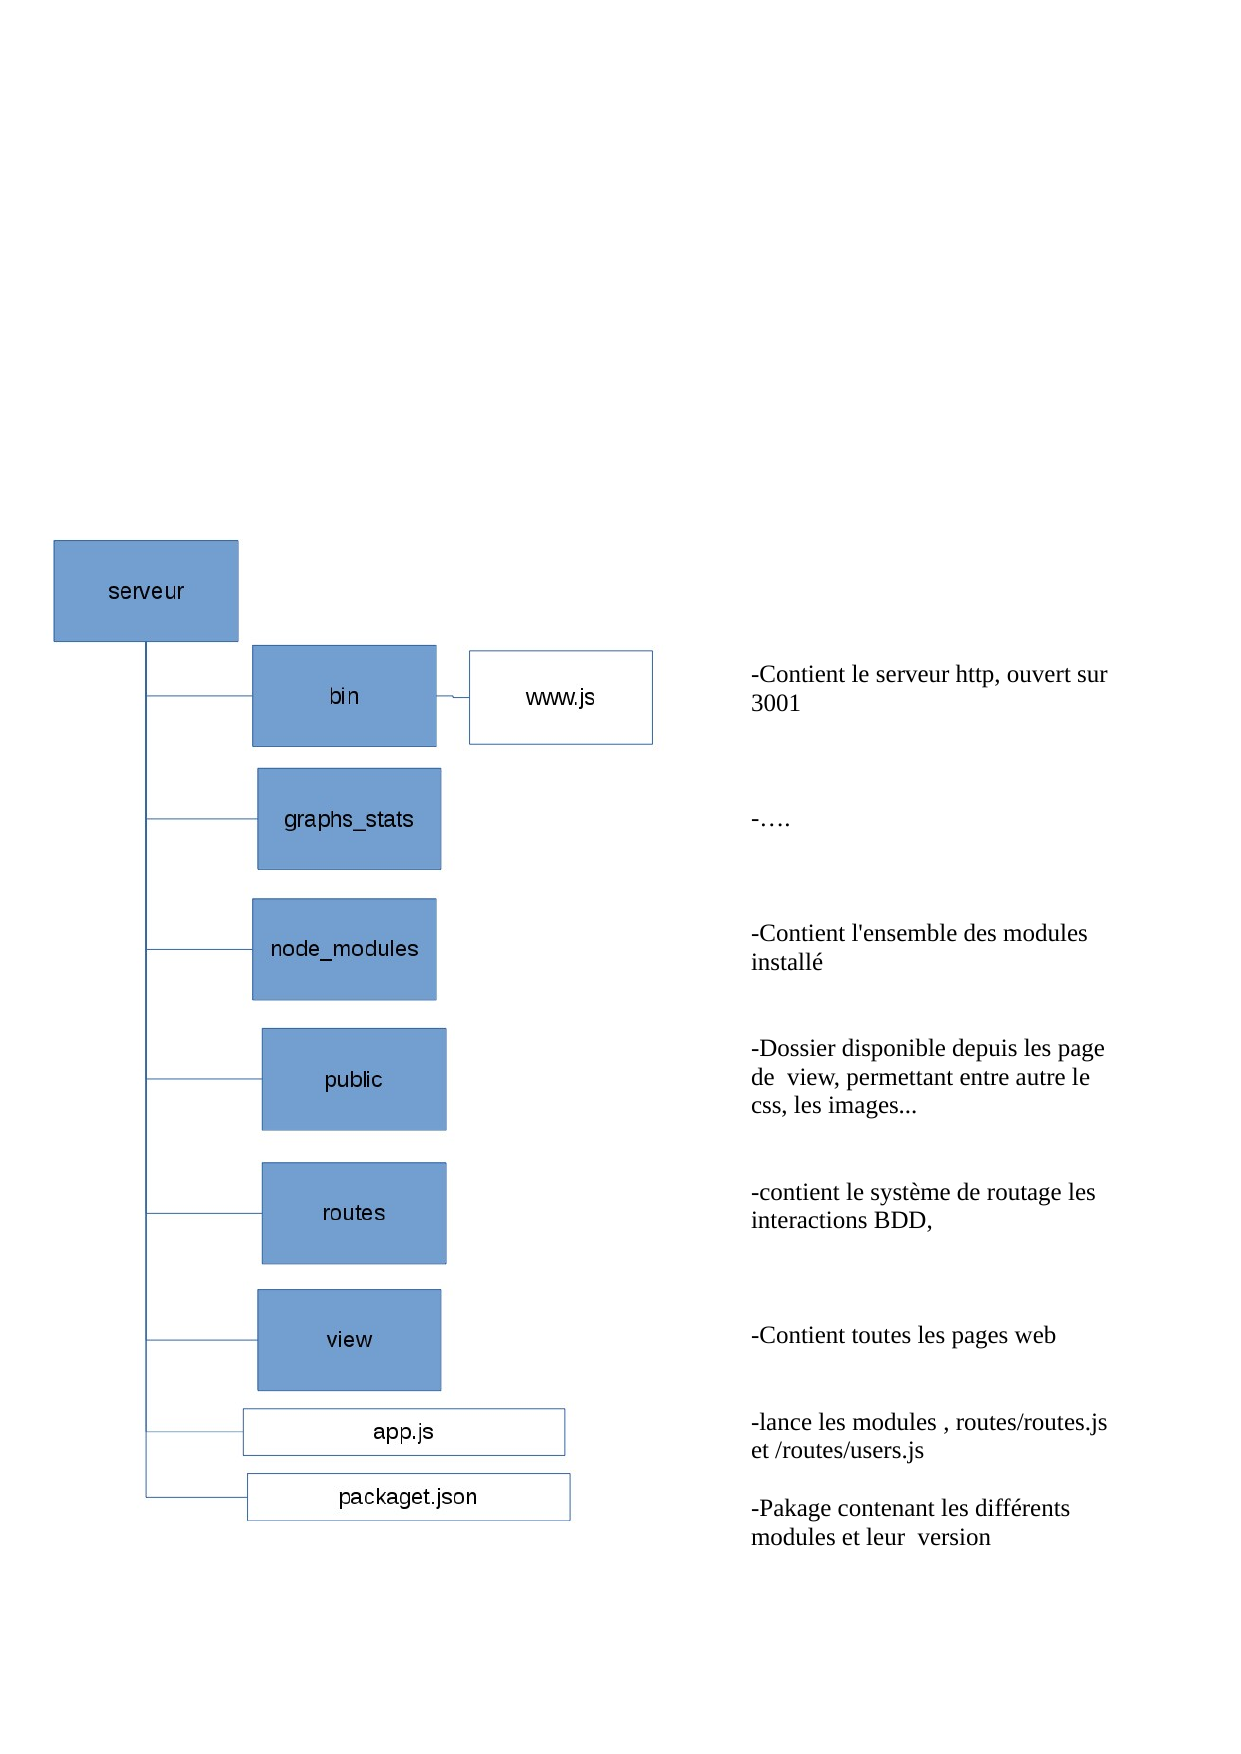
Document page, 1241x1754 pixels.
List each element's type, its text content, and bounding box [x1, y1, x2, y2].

text -contient le système de routage les interactions BDD, [751, 1177, 1122, 1234]
text -Contient le serveur http, ouvert sur 3001 [751, 659, 1122, 717]
picture [0, 494, 751, 1556]
text -Contient l'ensemble des modules installé [751, 918, 1122, 976]
text -Pakage contenant les différents modules et leur version [751, 1493, 1122, 1551]
text -Contient toutes les pages web [751, 1321, 1122, 1349]
text -…. [751, 803, 1122, 832]
text -Dossier disponible depuis les page de view, permettant entre autre le css, les images... [751, 1033, 1122, 1119]
text -lance les modules , routes/routes.js et /routes/users.js [751, 1407, 1122, 1464]
